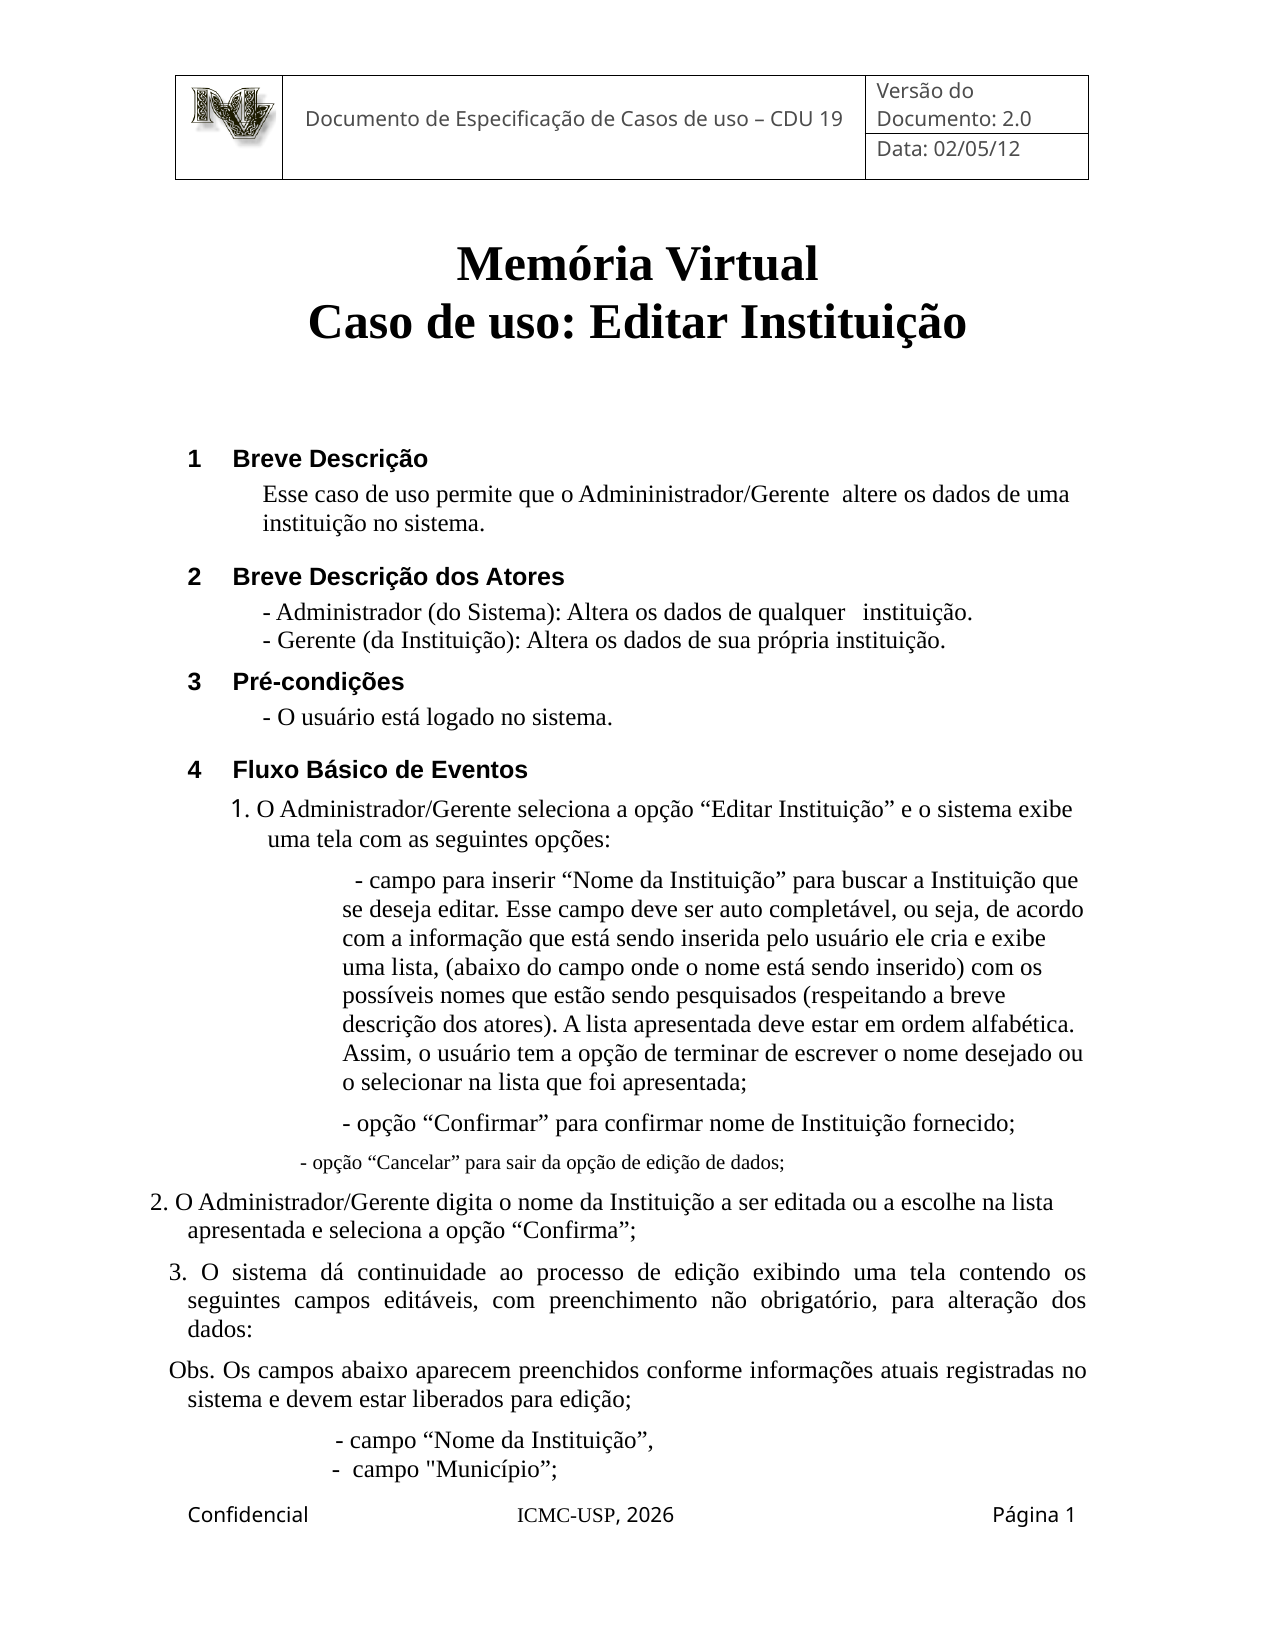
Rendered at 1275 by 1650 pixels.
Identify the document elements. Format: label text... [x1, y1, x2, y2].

text - O usuário está logado no sistema. [262, 702, 1087, 730]
subtitle Breve Descrição dos Atores [187, 562, 1087, 590]
text 1. O Administrador/Gerente seleciona a opção “Editar Instituição” e o sistema exibe uma tela com as seguintes opções: [230, 790, 1087, 853]
text - opção “Confirmar” para confirmar nome de Instituição fornecido; [342, 1108, 1087, 1137]
text - campo “Nome da Instituição”, [332, 1426, 1087, 1454]
text 2. O Administrador/Gerente digita o nome da Instituição a ser editada ou a escolhe na lista apresentada e seleciona a opção “Confirma”; [150, 1187, 1087, 1244]
text Obs. Os campos abaixo aparecem preenchidos conforme informações atuais registradas no sistema e devem estar liberados para edição; [169, 1356, 1087, 1413]
text - opção “Cancelar” para sair da opção de edição de dados; [300, 1149, 1087, 1174]
text Esse caso de uso permite que o Admininistrador/Gerente altere os dados de uma instituição no sistema. [262, 479, 1087, 537]
text - Administrador (do Sistema): Altera os dados de qualquer instituição. [187, 597, 1087, 625]
subtitle Fluxo Básico de Eventos [187, 755, 1087, 784]
text - campo para inserir “Nome da Instituição” para buscar a Instituição que se deseja editar. Esse campo deve ser auto completável, ou seja, de acordo com a informação que está sendo inserida pelo usuário ele cria e exibe uma lista, (abaixo do campo onde o nome está sendo inserido) com os possíveis nomes que estão sendo pesquisados (respeitando a breve descrição dos atores). A lista apresentada deve estar em ordem alfabética. Assim, o usuário tem a opção de terminar de escrever o nome desejado ou o selecionar na lista que foi apresentada; [342, 866, 1087, 1096]
text - Gerente (da Instituição): Altera os dados de sua própria instituição. [187, 625, 1087, 654]
text - campo "Município”; [332, 1454, 1087, 1483]
subtitle Breve Descrição [187, 444, 1087, 473]
text 3. O sistema dá continuidade ao processo de edição exibindo uma tela contendo os seguintes campos editáveis, com preenchimento não obrigatório, para alteração dos dados: [169, 1257, 1087, 1343]
text Memória Virtual Caso de uso: Editar Instituição [187, 234, 1087, 349]
subtitle Pré-condições [187, 667, 1087, 695]
